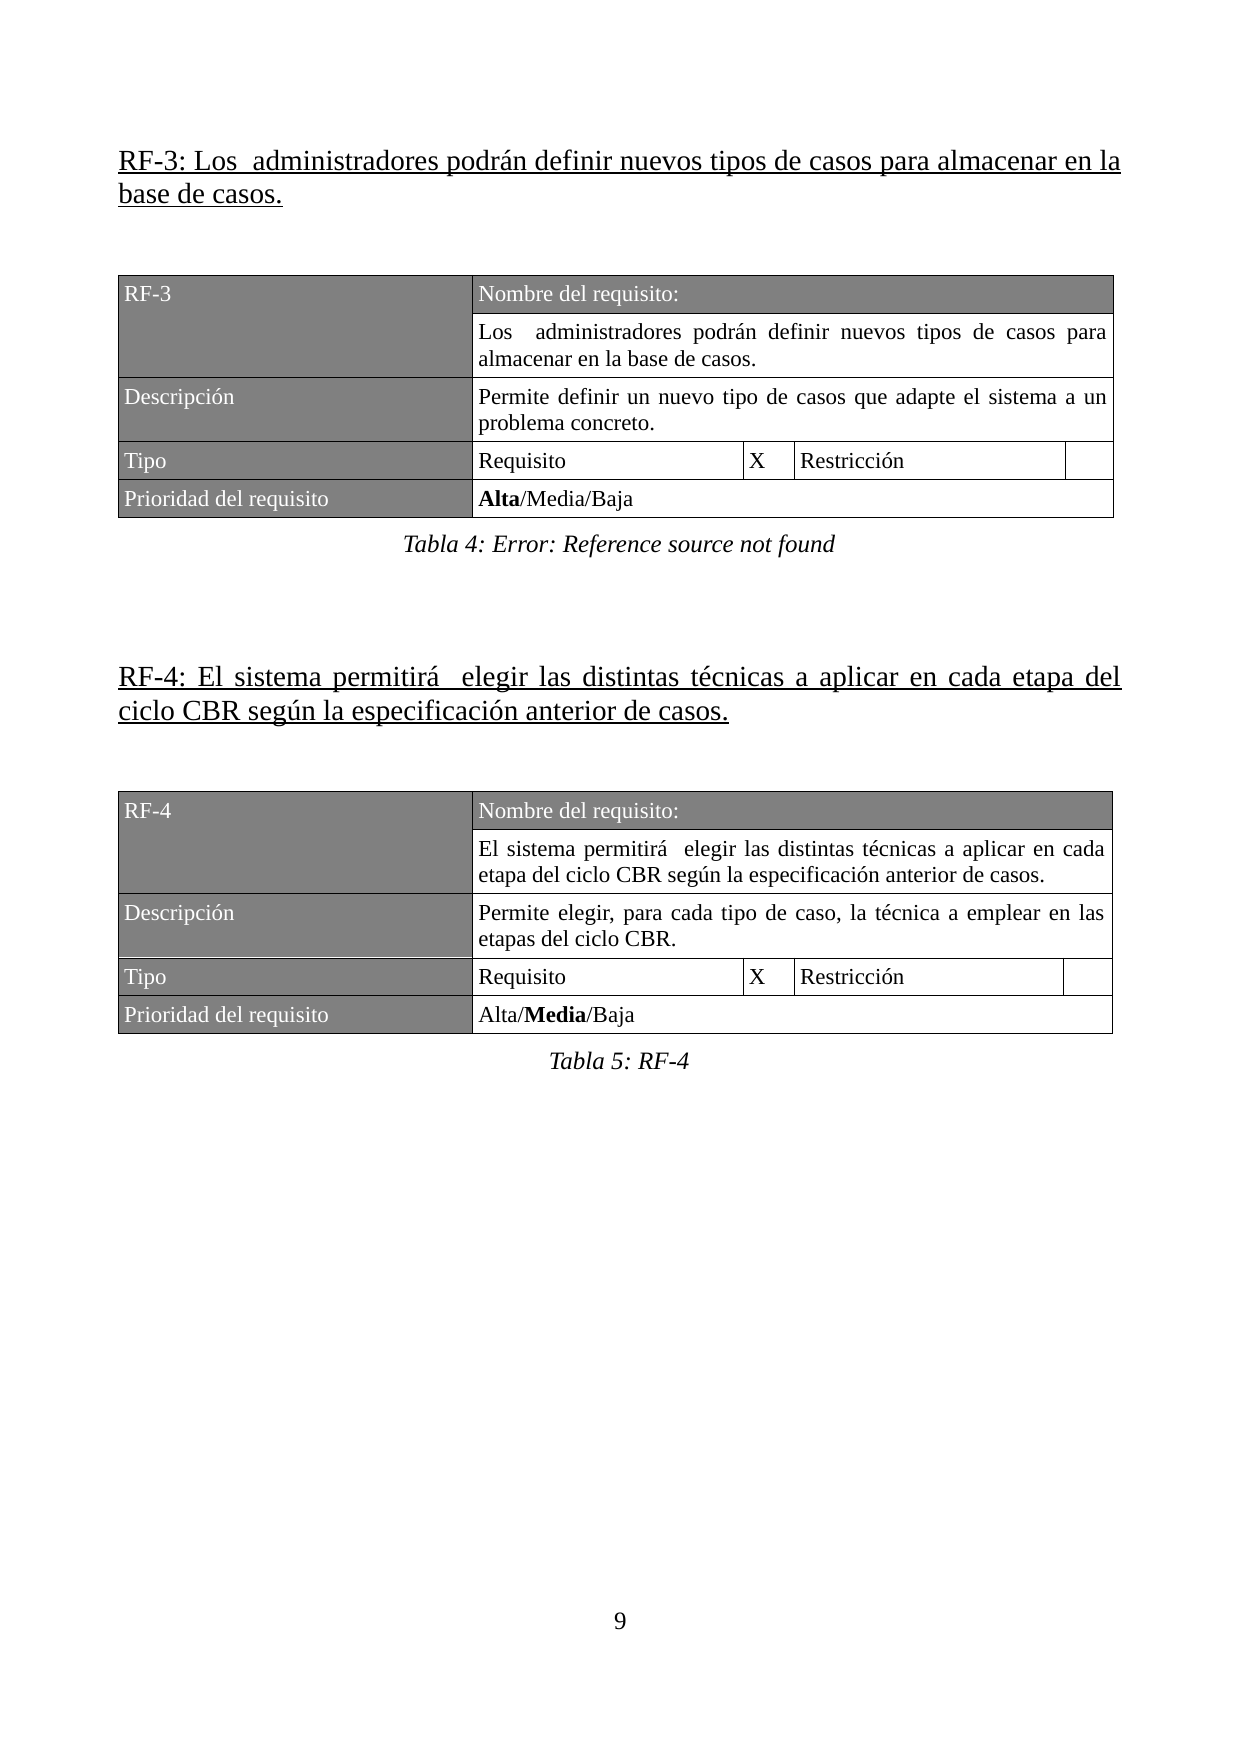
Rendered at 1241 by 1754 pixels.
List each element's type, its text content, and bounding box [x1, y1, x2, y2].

table_cell [1064, 959, 1112, 995]
table_cell Alta/Media/Baja [473, 480, 1113, 517]
table_cell Descripción [119, 378, 472, 441]
table_cell Requisito [473, 959, 743, 995]
table_cell Prioridad del requisito [119, 480, 472, 517]
table_header Nombre del requisito: [473, 792, 1112, 829]
table_cell Prioridad del requisito [119, 996, 472, 1033]
table_cell Los administradores podrán definir nuevos tipos de casos para almacenar en la base de casos. [473, 314, 1113, 377]
table_cell Alta/Media/Baja [473, 996, 1112, 1033]
text Tabla 5: RF-4 [118, 1046, 1122, 1074]
table_cell X [744, 959, 794, 995]
table_cell [1066, 442, 1113, 479]
table_cell Tipo [119, 959, 472, 995]
text Tabla 4: RF-3 [118, 529, 1122, 558]
table_cell El sistema permitirá elegir las distintas técnicas a aplicar en cada etapa del ciclo CBR según la especificación anterior de casos. [473, 830, 1112, 893]
table_cell Restricción [795, 442, 1065, 479]
subtitle RF-3: Los administradores podrán definir nuevos tipos de casos para almacenar en la base de casos. [118, 143, 1122, 210]
table_cell X [744, 442, 794, 479]
table_cell Tipo [119, 442, 472, 479]
table_header Nombre del requisito: [473, 276, 1113, 313]
table_cell Descripción [119, 894, 472, 957]
subtitle ciclo CBR según la especificación anterior de casos. [118, 690, 1122, 726]
table_cell Permite elegir, para cada tipo de caso, la técnica a emplear en las etapas del ciclo CBR. [473, 894, 1112, 957]
table_cell Restricción [795, 959, 1063, 995]
subtitle RF-4: El sistema permitirá elegir las distintas técnicas a aplicar en cada etapa del [118, 659, 1122, 688]
table_cell Requisito [473, 442, 743, 479]
table_header RF-3 [119, 276, 472, 377]
table_header RF-4 [119, 792, 472, 893]
table_cell Permite definir un nuevo tipo de casos que adapte el sistema a un problema concreto. [473, 378, 1113, 441]
